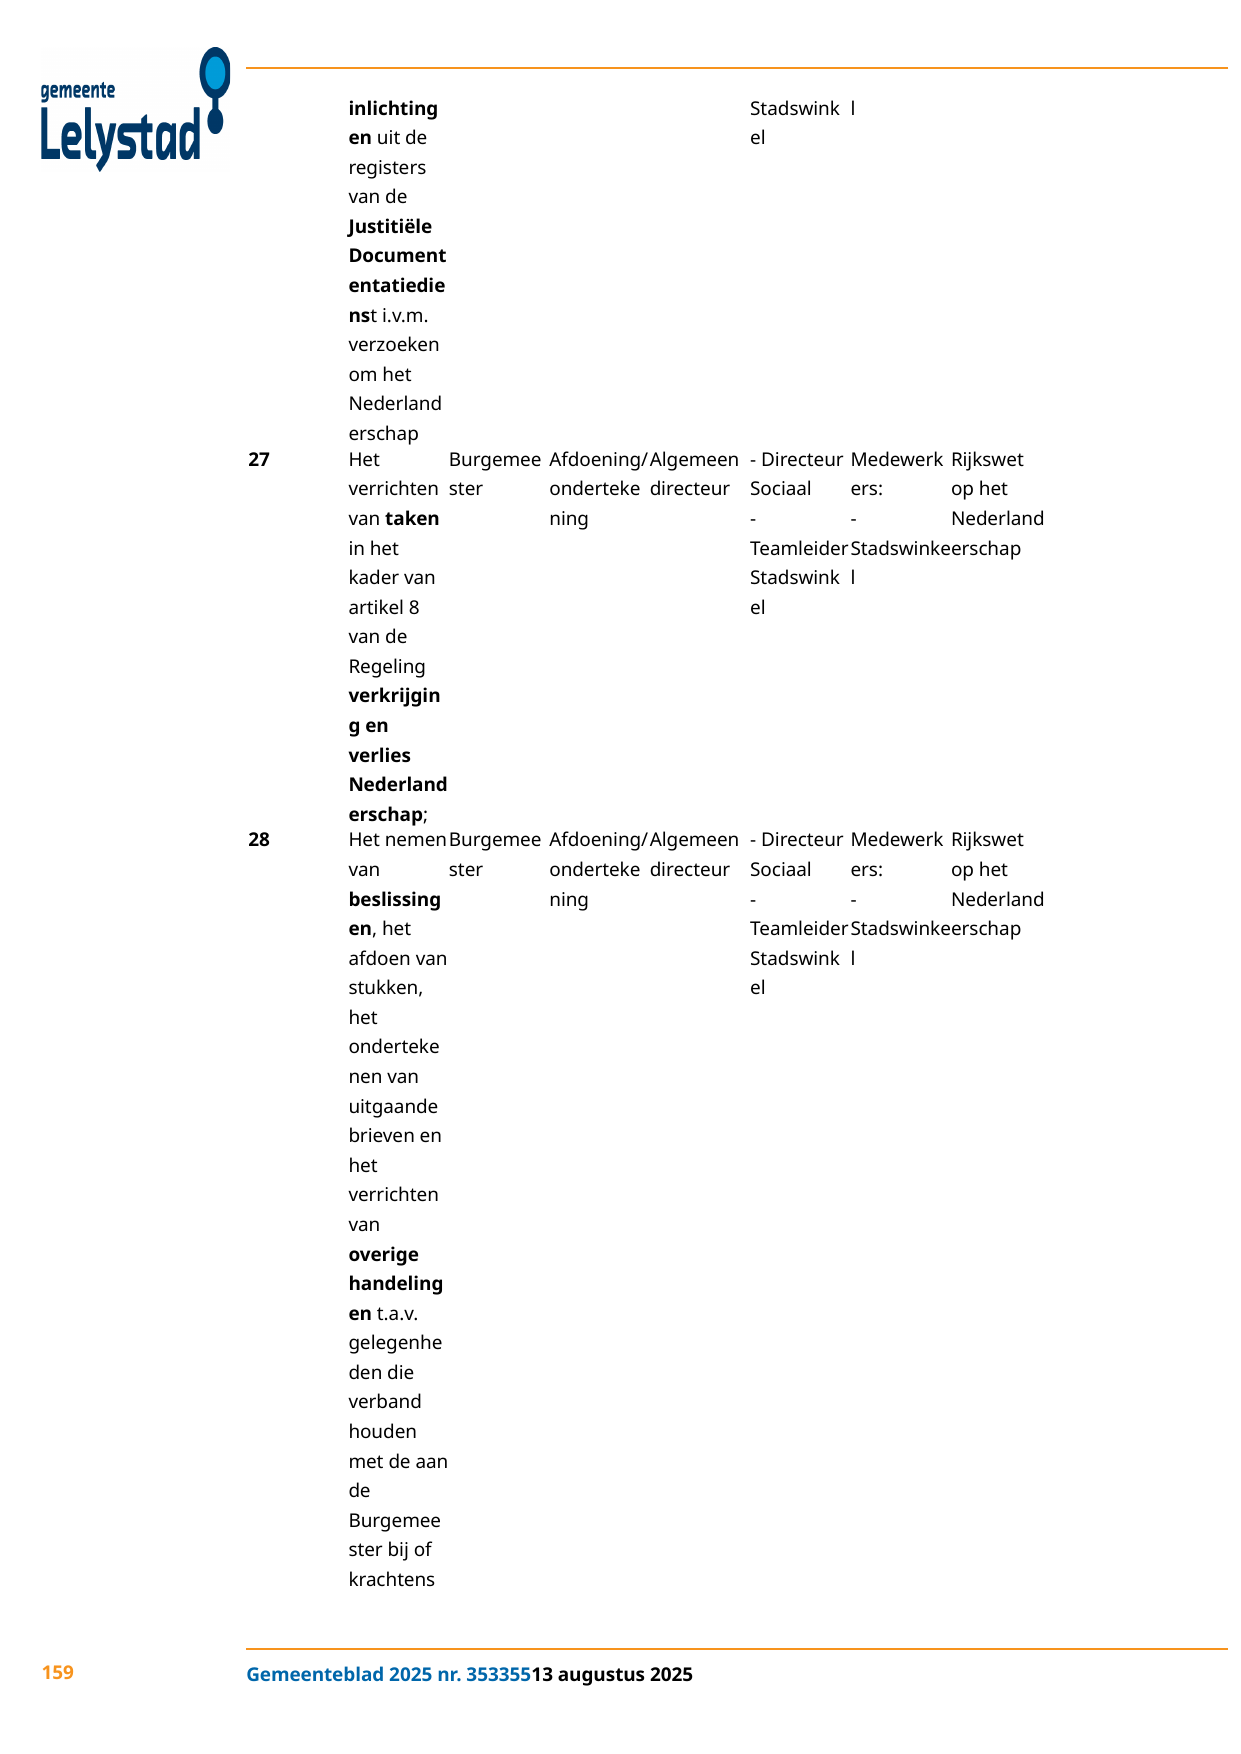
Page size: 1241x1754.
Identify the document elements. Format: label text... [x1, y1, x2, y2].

table_cell [1051, 827, 1152, 1592]
table_cell [549, 95, 649, 446]
table_cell [1051, 446, 1152, 827]
table_cell [449, 95, 549, 446]
table_cell Rijkswet op het Nederlanderschap [951, 827, 1051, 1592]
table_cell Burgemeester [449, 446, 549, 827]
table_cell 28 [248, 827, 348, 1592]
table_cell - Directeur Sociaal - Teamleider Stadswinkel [750, 446, 850, 827]
table_cell l [850, 95, 951, 446]
table_cell inlichtingen uit de registers van de Justitiële Documententatiedienst i.v.m. verzoeken om het Nederlanderschap [348, 95, 449, 446]
table_cell Het verrichten van taken in het kader van artikel 8 van de Regeling verkrijging en verlies Nederlanderschap; [348, 446, 449, 827]
table_cell Algemeen directeur [650, 827, 750, 1592]
table_cell Algemeen directeur [650, 446, 750, 827]
table_cell Medewerkers: - Stadswinkel [850, 446, 951, 827]
table_cell Stadswinkel [750, 95, 850, 446]
table_cell [951, 95, 1051, 446]
table_cell Rijkswet op het Nederlanderschap [951, 446, 1051, 827]
table_cell [1051, 95, 1152, 446]
table_cell Het nemen van beslissingen, het afdoen van stukken, het ondertekenen van uitgaande brieven en het verrichten van overige handelingen t.a.v. gelegenheden die verband houden met de aan de Burgemeester bij of krachtens [348, 827, 449, 1592]
table_cell [650, 95, 750, 446]
table_cell Afdoening/ondertekening [549, 827, 649, 1592]
table_cell Medewerkers: - Stadswinkel [850, 827, 951, 1592]
table_cell - Directeur Sociaal - Teamleider Stadswinkel [750, 827, 850, 1592]
picture [41, 47, 231, 172]
table_cell [248, 95, 348, 446]
table_cell 27 [248, 446, 348, 827]
table_cell Afdoening/ondertekening [549, 446, 649, 827]
table_cell Burgemeester [449, 827, 549, 1592]
